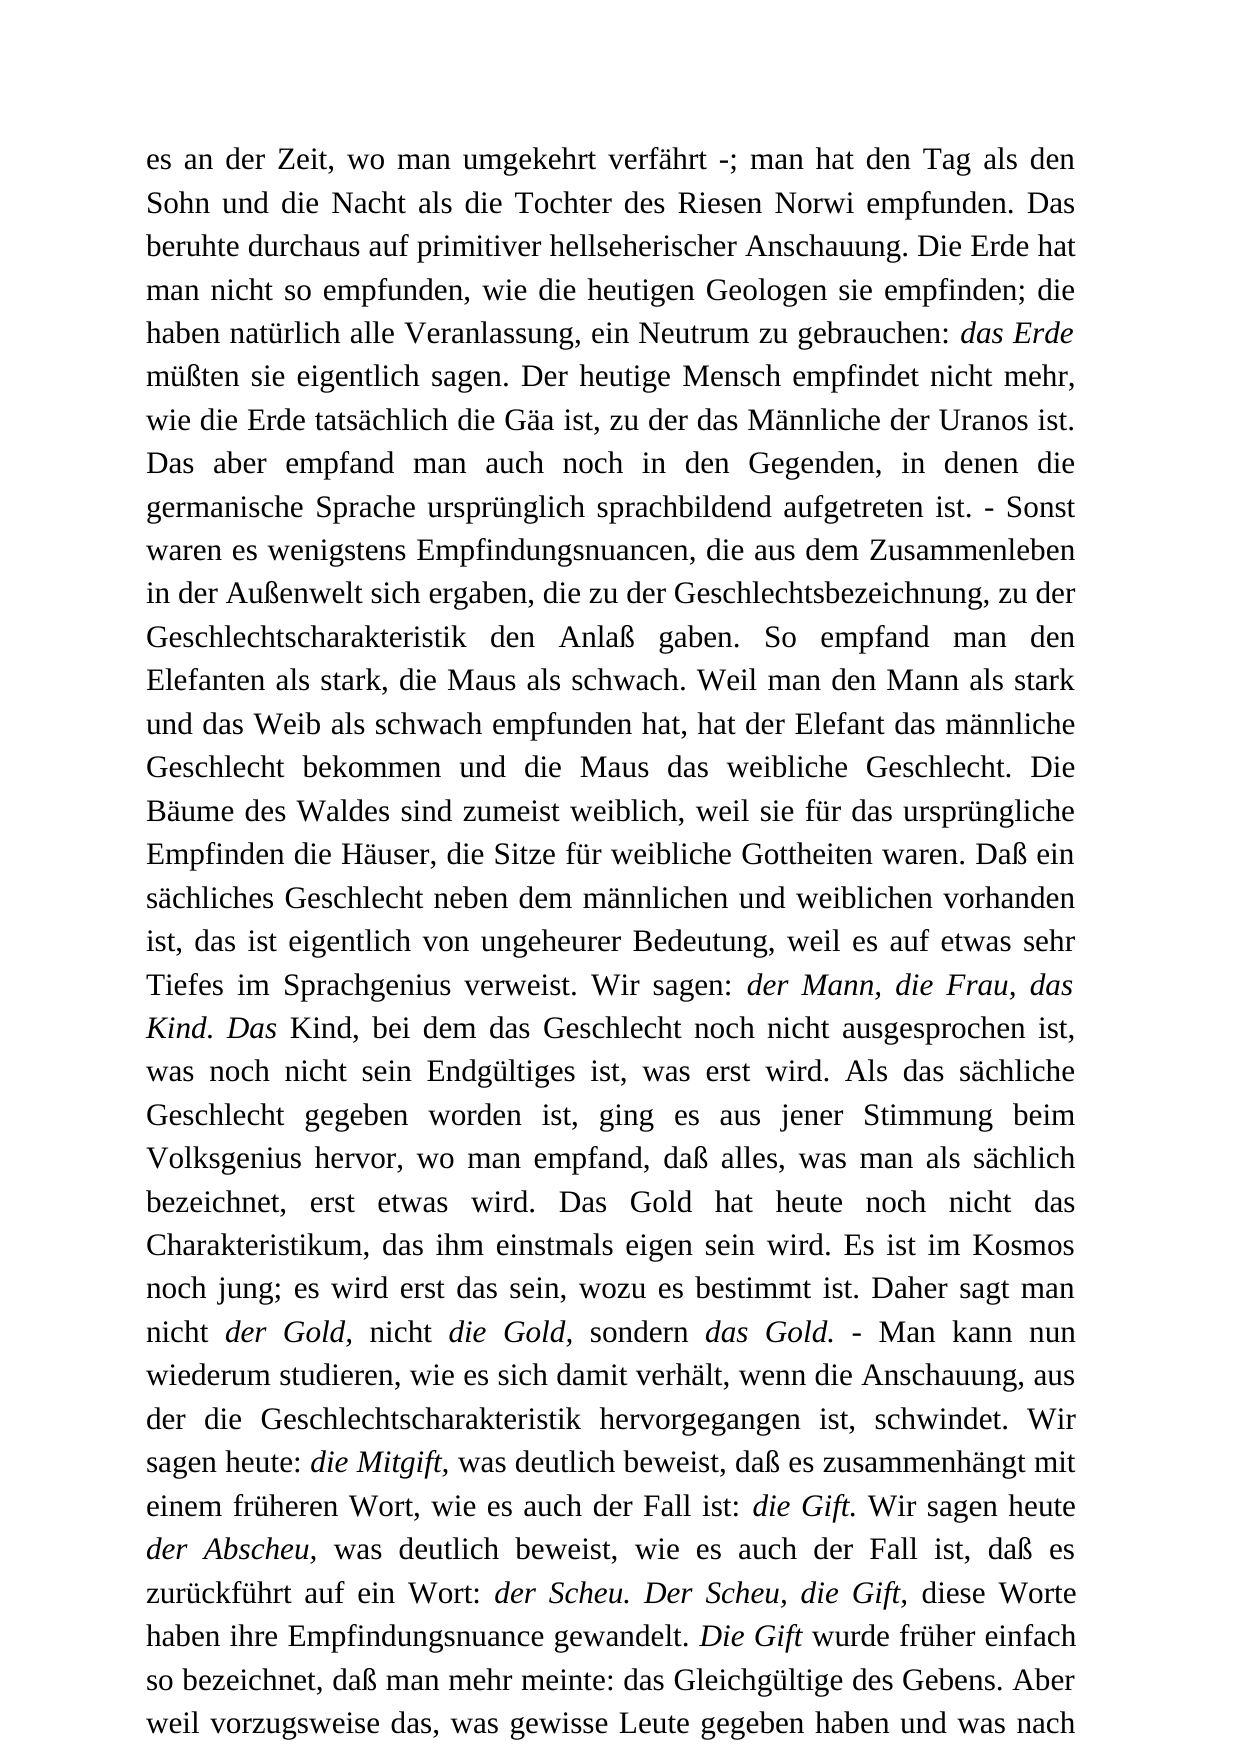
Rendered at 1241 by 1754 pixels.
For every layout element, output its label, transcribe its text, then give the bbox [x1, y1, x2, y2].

text es an der Zeit, wo man umgekehrt verfährt -; man hat den Tag als den Sohn und die Nacht als die Tochter des Riesen Norwi empfunden. Das beruhte durchaus auf primitiver hellseherischer Anschauung. Die Erde hat man nicht so empfunden, wie die heutigen Geologen sie empfinden; die haben natürlich alle Veranlassung, ein Neutrum zu gebrauchen: das Erde müßten sie eigentlich sagen. Der heutige Mensch empfindet nicht mehr, wie die Erde tatsächlich die Gäa ist, zu der das Männliche der Uranos ist. Das aber empfand man auch noch in den Gegenden, in denen die germanische Sprache ursprünglich sprachbildend aufgetreten ist. - Sonst waren es wenigstens Empfindungsnuancen, die aus dem Zusammenleben in der Außenwelt sich ergaben, die zu der Geschlechtsbezeichnung, zu der Geschlechtscharakteristik den Anlaß gaben. So empfand man den Elefanten als stark, die Maus als schwach. Weil man den Mann als stark und das Weib als schwach empfunden hat, hat der Elefant das männliche Geschlecht bekommen und die Maus das weibliche Geschlecht. Die Bäume des Waldes sind zumeist weiblich, weil sie für das ursprüngliche Empfinden die Häuser, die Sitze für weibliche Gottheiten waren. Daß ein sächliches Geschlecht neben dem männlichen und weiblichen vorhanden ist, das ist eigentlich von ungeheurer Bedeutung, weil es auf etwas sehr Tiefes im Sprachgenius verweist. Wir sagen: der Mann, die Frau, das Kind. Das Kind, bei dem das Geschlecht noch nicht ausgesprochen ist, was noch nicht sein Endgültiges ist, was erst wird. Als das sächliche Geschlecht gegeben worden ist, ging es aus jener Stimmung beim Volksgenius hervor, wo man empfand, daß alles, was man als sächlich bezeichnet, erst etwas wird. Das Gold hat heute noch nicht das Charakteristikum, das ihm einstmals eigen sein wird. Es ist im Kosmos noch jung; es wird erst das sein, wozu es bestimmt ist. Daher sagt man nicht der Gold, nicht die Gold, sondern das Gold. - Man kann nun wiederum studieren, wie es sich damit verhält, wenn die Anschauung, aus der die Geschlechtscharakteristik hervorgegangen ist, schwindet. Wir sagen heute: die Mitgift, was deutlich beweist, daß es zusammenhängt mit einem früheren Wort, wie es auch der Fall ist: die Gift. Wir sagen heute der Abscheu, was deutlich beweist, wie es auch der Fall ist, daß es zurückführt auf ein Wort: der Scheu. Der Scheu, die Gift, diese Worte haben ihre Empfindungsnuance gewandelt. Die Gift wurde früher einfach so bezeichnet, daß man mehr meinte: das Gleichgültige des Gebens. Aber weil vorzugsweise das, was gewisse Leute gegeben haben und was nach [146, 140, 1077, 1740]
